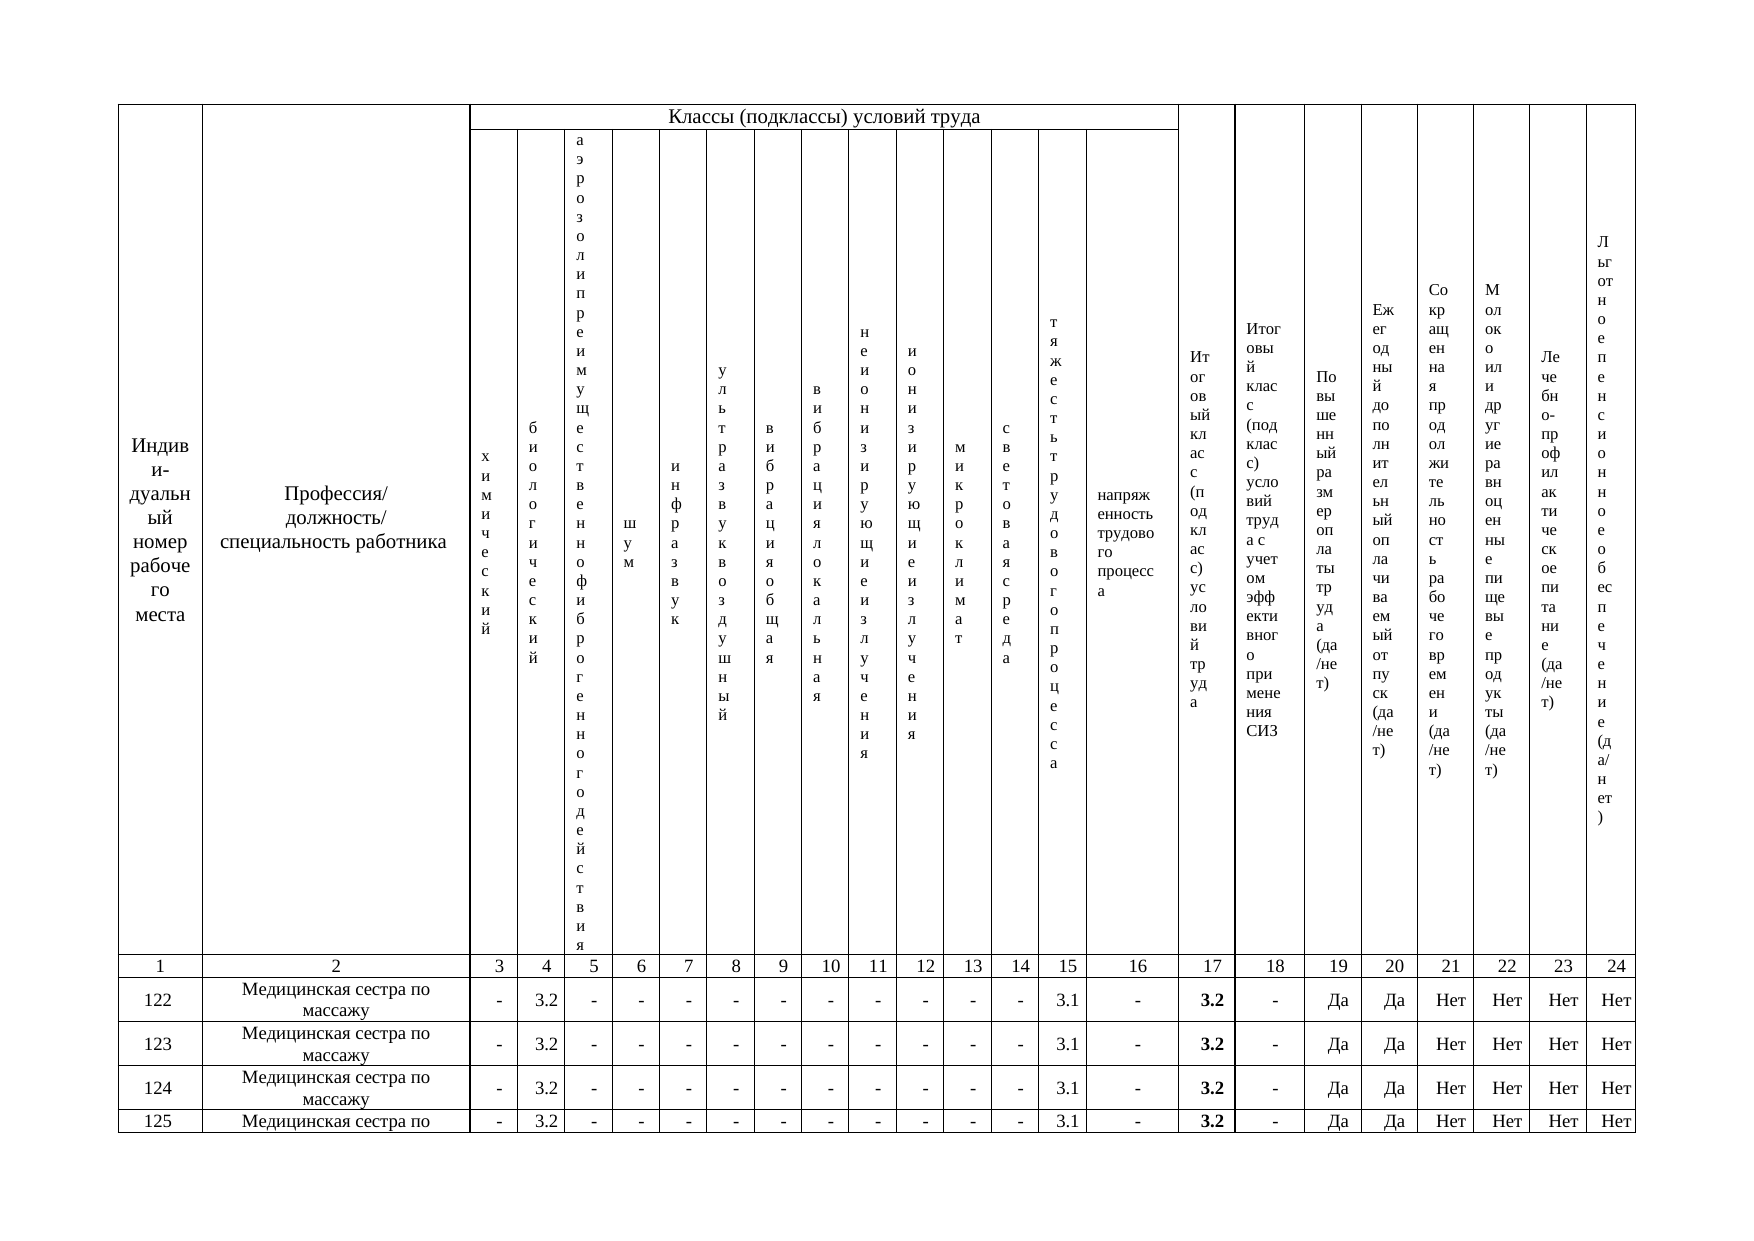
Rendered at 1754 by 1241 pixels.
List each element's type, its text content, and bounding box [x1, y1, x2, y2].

table_cell неионизирующие излучения [849, 130, 896, 954]
table_cell - [755, 1066, 801, 1109]
table_cell 16 [1087, 955, 1178, 977]
table_cell 3.2 [1179, 1022, 1234, 1065]
table_cell - [660, 1066, 706, 1109]
table_cell - [1087, 1022, 1178, 1065]
table_cell Да [1305, 1022, 1361, 1065]
table_cell 3.2 [1179, 1110, 1234, 1132]
table_cell 3.2 [518, 1110, 564, 1132]
table_cell вибрация локальная [802, 130, 848, 954]
table_cell 123 [119, 1022, 202, 1065]
table_cell - [755, 978, 801, 1021]
table_cell Нет [1474, 1110, 1529, 1132]
table_cell 3.1 [1039, 1110, 1086, 1132]
table_cell 19 [1305, 955, 1361, 977]
table_cell 4 [518, 955, 564, 977]
table_cell - [897, 978, 943, 1021]
table_cell - [1236, 1110, 1304, 1132]
table_cell Нет [1474, 1022, 1529, 1065]
table_cell - [897, 1022, 943, 1065]
table_cell Да [1362, 1066, 1417, 1109]
table_header Итоговый класс (подкласс) условий труда с учетом эффективного применения СИЗ [1236, 105, 1304, 954]
table_cell вибрация общая [755, 130, 801, 954]
table_cell 3.2 [518, 1066, 564, 1109]
table_header Молоко или другие равноценные пищевые продукты (да/нет) [1474, 105, 1529, 954]
table_cell 5 [565, 955, 612, 977]
table_cell - [660, 1110, 706, 1132]
table_cell 12 [897, 955, 943, 977]
table_header Льготное пенсионное обеспечение (да/нет) [1587, 105, 1635, 954]
table_cell Нет [1587, 978, 1635, 1021]
table_cell Медицинская сестра по массажу [203, 978, 469, 1021]
table_cell напряженность трудового процесса [1087, 130, 1178, 954]
table_cell Нет [1474, 978, 1529, 1021]
table_cell 1 [119, 955, 202, 977]
table_cell - [565, 1066, 612, 1109]
table_header Сокращенная продолжительность рабочего времени (да/нет) [1418, 105, 1473, 954]
table_header Индиви­дуальный номер рабочего места [119, 105, 202, 954]
table_cell - [849, 978, 896, 1021]
table_cell Нет [1530, 1066, 1586, 1109]
table_cell - [1087, 978, 1178, 1021]
table_cell 3.2 [1179, 1066, 1234, 1109]
table_cell - [802, 1066, 848, 1109]
table_cell 122 [119, 978, 202, 1021]
table_cell инфразвук [660, 130, 706, 954]
table_cell - [613, 1022, 659, 1065]
table_cell - [660, 1022, 706, 1065]
table_cell - [992, 1022, 1038, 1065]
table_cell Нет [1474, 1066, 1529, 1109]
table_cell - [660, 978, 706, 1021]
table_header Лечебно-профилактическое питание (да/нет) [1530, 105, 1586, 954]
table_cell 3.2 [518, 978, 564, 1021]
table_cell Нет [1418, 1022, 1473, 1065]
table_cell 11 [849, 955, 896, 977]
table_cell - [849, 1110, 896, 1132]
table_cell - [992, 1066, 1038, 1109]
table_cell 21 [1418, 955, 1473, 977]
table_cell шум [613, 130, 659, 954]
table_cell 18 [1236, 955, 1304, 977]
table_cell - [1087, 1066, 1178, 1109]
table_cell 17 [1179, 955, 1234, 977]
table_cell Медицинская сестра по [203, 1110, 469, 1132]
table_cell 9 [755, 955, 801, 977]
table_cell ультразвук воздушный [707, 130, 754, 954]
table_cell Нет [1530, 978, 1586, 1021]
table_cell - [471, 1110, 517, 1132]
table_cell - [849, 1022, 896, 1065]
table_cell 20 [1362, 955, 1417, 977]
table_cell - [755, 1022, 801, 1065]
table_cell - [613, 978, 659, 1021]
table_cell 3.2 [1179, 978, 1234, 1021]
table_header Профессия/ должность/ специальность работника [203, 105, 469, 954]
table_cell Да [1305, 1066, 1361, 1109]
table_cell Нет [1418, 978, 1473, 1021]
table_cell - [849, 1066, 896, 1109]
table_cell 8 [707, 955, 754, 977]
table_cell 23 [1530, 955, 1586, 977]
table_cell - [471, 1022, 517, 1065]
table_cell Медицинская сестра по массажу [203, 1066, 469, 1109]
table_cell - [944, 978, 991, 1021]
table_cell Нет [1530, 1022, 1586, 1065]
table_cell - [613, 1110, 659, 1132]
table_cell - [944, 1022, 991, 1065]
table_cell Нет [1587, 1022, 1635, 1065]
table_cell - [802, 1110, 848, 1132]
table_cell биологический [518, 130, 564, 954]
table_cell Да [1305, 1110, 1361, 1132]
table_cell Да [1362, 1022, 1417, 1065]
table_cell - [755, 1110, 801, 1132]
table_cell Медицинская сестра по массажу [203, 1022, 469, 1065]
table_cell 6 [613, 955, 659, 977]
table_cell тяжесть трудового процесса [1039, 130, 1086, 954]
table_cell - [471, 978, 517, 1021]
table_cell ионизирующие излучения [897, 130, 943, 954]
table_cell - [565, 978, 612, 1021]
table_cell 125 [119, 1110, 202, 1132]
table_cell - [802, 978, 848, 1021]
table_cell 22 [1474, 955, 1529, 977]
table_cell - [471, 1066, 517, 1109]
table_cell аэрозоли преимущественно фиброгенного действия [565, 130, 612, 954]
table_cell - [1236, 1022, 1304, 1065]
table_cell 3 [471, 955, 517, 977]
table_cell 3.1 [1039, 978, 1086, 1021]
table_header Классы (подклассы) условий труда [471, 105, 1178, 129]
table_cell световая среда [992, 130, 1038, 954]
table_cell Нет [1587, 1066, 1635, 1109]
table_cell - [707, 1066, 754, 1109]
table_cell 24 [1587, 955, 1635, 977]
table_cell - [897, 1066, 943, 1109]
table_cell Да [1305, 978, 1361, 1021]
table_cell - [707, 1022, 754, 1065]
table_cell - [992, 978, 1038, 1021]
table_cell микроклимат [944, 130, 991, 954]
table_cell 124 [119, 1066, 202, 1109]
table_cell 3.2 [518, 1022, 564, 1065]
table_cell - [1236, 1066, 1304, 1109]
table_header Ежегодный дополнительный оплачиваемый отпуск (да/нет) [1362, 105, 1417, 954]
table_cell - [613, 1066, 659, 1109]
table_cell 14 [992, 955, 1038, 977]
table_header Повышенный размер оплаты труда (да/нет) [1305, 105, 1361, 954]
table_cell Нет [1587, 1110, 1635, 1132]
table_cell Да [1362, 1110, 1417, 1132]
table_cell - [707, 978, 754, 1021]
table_cell Да [1362, 978, 1417, 1021]
table_cell 3.1 [1039, 1022, 1086, 1065]
table_cell 2 [203, 955, 469, 977]
table_cell 13 [944, 955, 991, 977]
table_cell Нет [1418, 1066, 1473, 1109]
table_cell - [944, 1066, 991, 1109]
table_cell 7 [660, 955, 706, 977]
table_cell - [1087, 1110, 1178, 1132]
table_cell 10 [802, 955, 848, 977]
table_cell - [565, 1022, 612, 1065]
table_header Итоговый класс (подкласс) условий труда [1179, 105, 1234, 954]
table_cell - [992, 1110, 1038, 1132]
table_cell - [1236, 978, 1304, 1021]
table_cell - [565, 1110, 612, 1132]
table_cell химический [471, 130, 517, 954]
table_cell - [707, 1110, 754, 1132]
table_cell - [897, 1110, 943, 1132]
table_cell - [802, 1022, 848, 1065]
table_cell - [944, 1110, 991, 1132]
table_cell Нет [1418, 1110, 1473, 1132]
table_cell 3.1 [1039, 1066, 1086, 1109]
table_cell Нет [1530, 1110, 1586, 1132]
table_cell 15 [1039, 955, 1086, 977]
